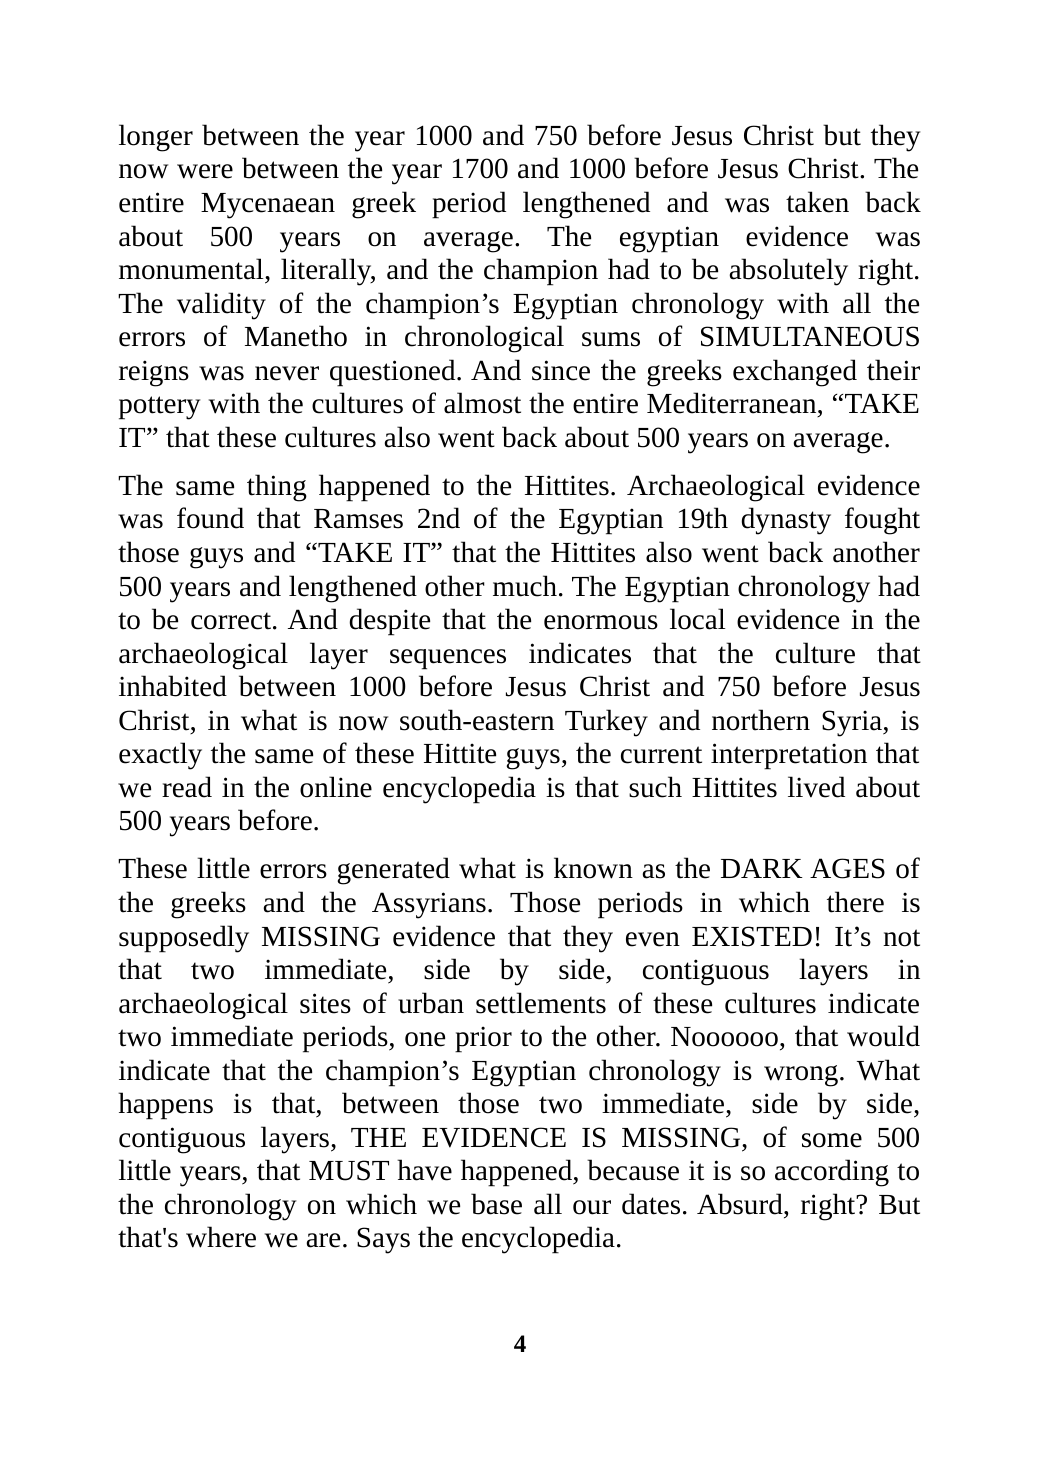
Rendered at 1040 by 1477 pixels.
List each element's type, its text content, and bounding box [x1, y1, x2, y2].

text The same thing happened to the Hittites. Archaeological evidence was found that Ramses 2nd of the Egyptian 19th dynasty fought those guys and “TAKE IT” that the Hittites also went back another 500 years and lengthened other much. The Egyptian chronology had to be correct. And despite that the enormous local evidence in the archaeological layer sequences indicates that the culture that inhabited between 1000 before Jesus Christ and 750 before Jesus Christ, in what is now south-eastern Turkey and northern Syria, is exactly the same of these Hittite guys, the current interpretation that we read in the online encyclopedia is that such Hittites lived about 500 years before. [118, 468, 921, 837]
text These little errors generated what is known as the DARK AGES of the greeks and the Assyrians. Those periods in which there is supposedly MISSING evidence that they even EXISTED! It’s not that two immediate, side by side, contiguous layers in archaeological sites of urban settlements of these cultures indicate two immediate periods, one prior to the other. Noooooo, that would indicate that the champion’s Egyptian chronology is wrong. What happens is that, between those two immediate, side by side, contiguous layers, THE EVIDENCE IS MISSING, of some 500 little years, that MUST have happened, because it is so according to the chronology on which we base all our dates. Absurd, right? But that's where we are. Says the encyclopedia. [118, 852, 921, 1254]
text longer between the year 1000 and 750 before Jesus Christ but they now were between the year 1700 and 1000 before Jesus Christ. The entire Mycenaean greek period lengthened and was taken back about 500 years on average. The egyptian evidence was monumental, literally, and the champion had to be absolutely right. The validity of the champion’s Egyptian chronology with all the errors of Manetho in chronological sums of SIMULTANEOUS reigns was never questioned. And since the greeks exchanged their pottery with the cultures of almost the entire Mediterranean, “TAKE IT” that these cultures also went back about 500 years on average. [118, 118, 921, 453]
